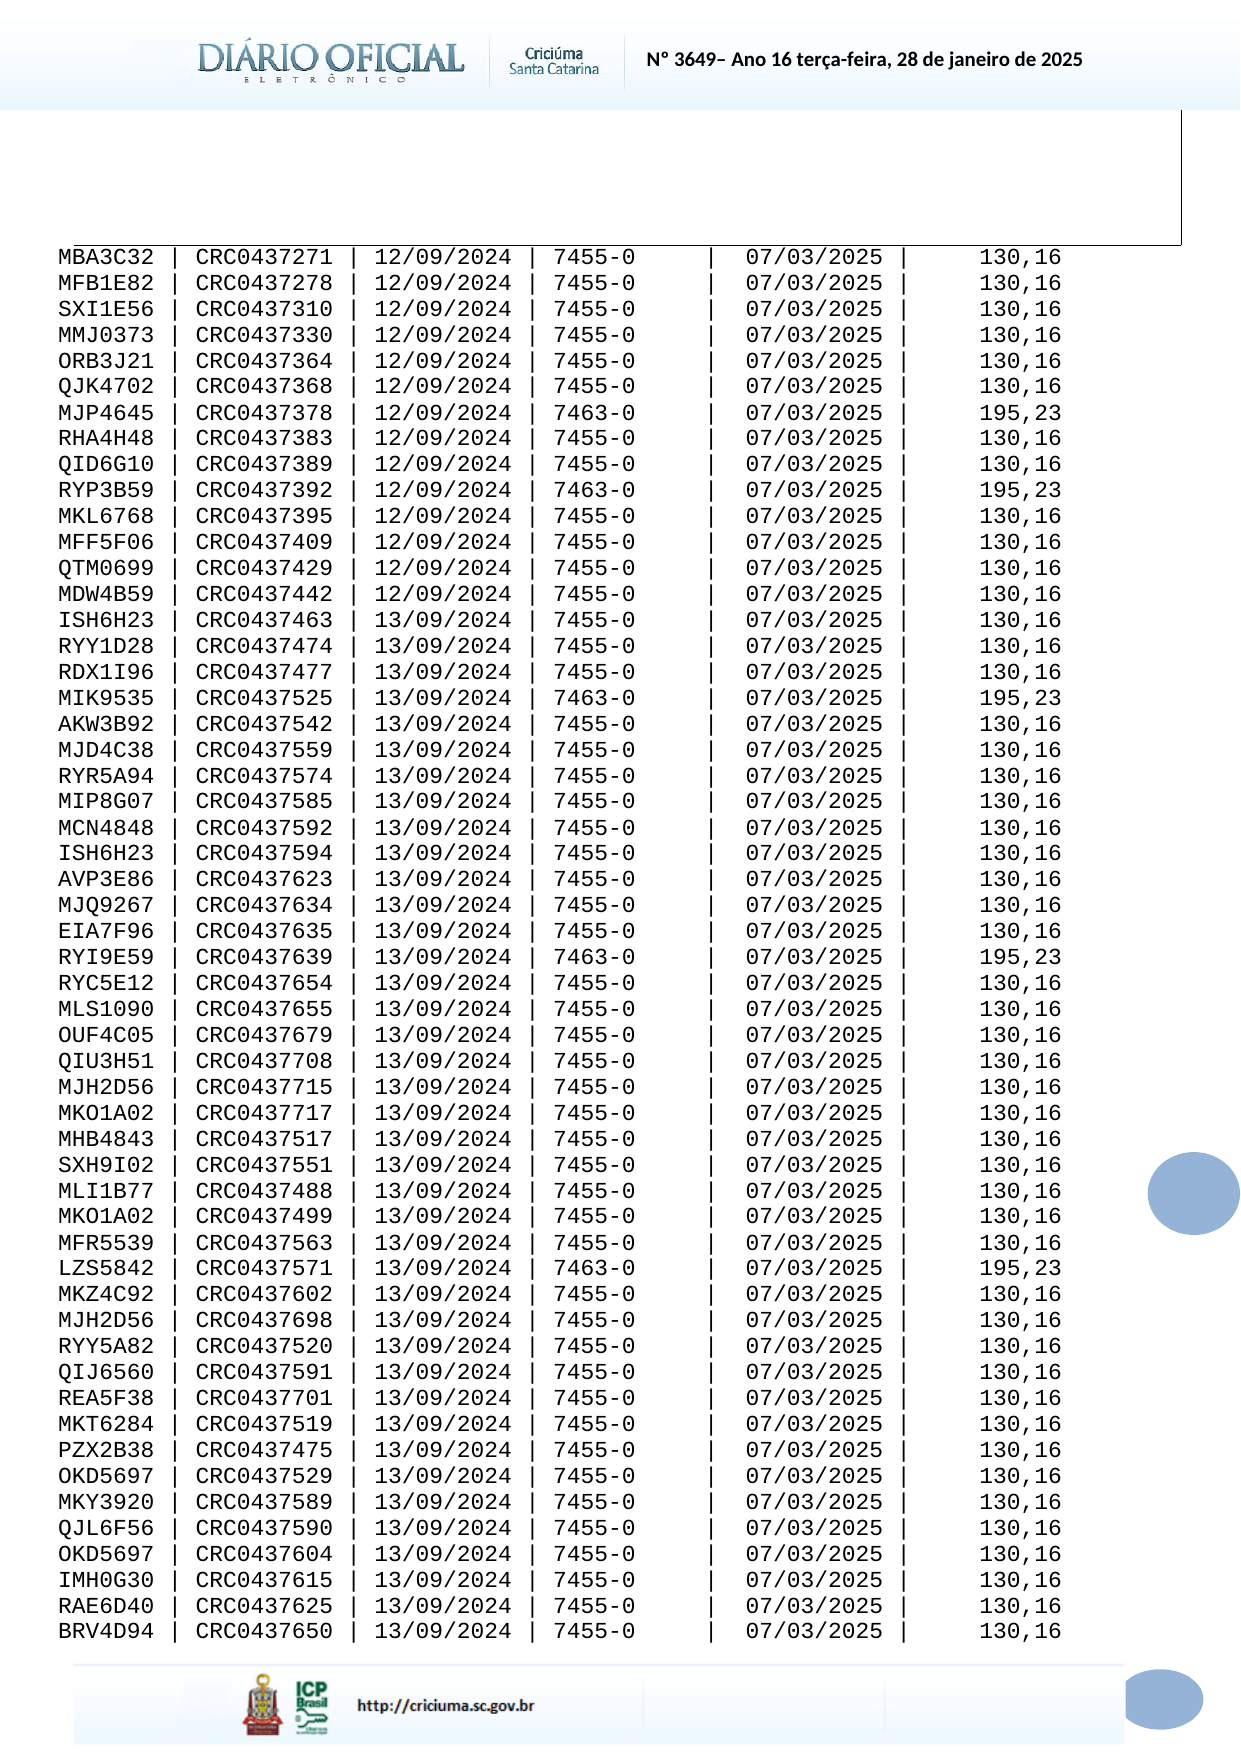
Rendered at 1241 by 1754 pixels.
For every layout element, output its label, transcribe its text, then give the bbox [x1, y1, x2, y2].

text OUF4C05 | CRC0437679 | 13/09/2024 | 7455-0 | 07/03/2025 | 130,16 [44, 1023, 1181, 1049]
text QIU3H51 | CRC0437708 | 13/09/2024 | 7455-0 | 07/03/2025 | 130,16 [44, 1049, 1181, 1075]
text RYR5A94 | CRC0437574 | 13/09/2024 | 7455-0 | 07/03/2025 | 130,16 [44, 764, 1181, 790]
text IMH0G30 | CRC0437615 | 13/09/2024 | 7455-0 | 07/03/2025 | 130,16 [44, 1568, 1181, 1594]
text RYY1D28 | CRC0437474 | 13/09/2024 | 7455-0 | 07/03/2025 | 130,16 [44, 634, 1181, 660]
text BRV4D94 | CRC0437650 | 13/09/2024 | 7455-0 | 07/03/2025 | 130,16 [44, 1620, 1181, 1646]
text MJQ9267 | CRC0437634 | 13/09/2024 | 7455-0 | 07/03/2025 | 130,16 [44, 894, 1181, 919]
text MIP8G07 | CRC0437585 | 13/09/2024 | 7455-0 | 07/03/2025 | 130,16 [44, 790, 1181, 816]
text MFF5F06 | CRC0437409 | 12/09/2024 | 7455-0 | 07/03/2025 | 130,16 [44, 531, 1181, 556]
text MCN4848 | CRC0437592 | 13/09/2024 | 7455-0 | 07/03/2025 | 130,16 [44, 816, 1181, 842]
text RYC5E12 | CRC0437654 | 13/09/2024 | 7455-0 | 07/03/2025 | 130,16 [44, 971, 1181, 997]
text RYY5A82 | CRC0437520 | 13/09/2024 | 7455-0 | 07/03/2025 | 130,16 [44, 1334, 1181, 1361]
text MKT6284 | CRC0437519 | 13/09/2024 | 7455-0 | 07/03/2025 | 130,16 [44, 1412, 1181, 1438]
text RHA4H48 | CRC0437383 | 12/09/2024 | 7455-0 | 07/03/2025 | 130,16 [44, 427, 1181, 453]
text EIA7F96 | CRC0437635 | 13/09/2024 | 7455-0 | 07/03/2025 | 130,16 [44, 919, 1181, 946]
text MHB4843 | CRC0437517 | 13/09/2024 | 7455-0 | 07/03/2025 | 130,16 [44, 1127, 1181, 1153]
text ISH6H23 | CRC0437463 | 13/09/2024 | 7455-0 | 07/03/2025 | 130,16 [44, 608, 1181, 634]
text MMJ0373 | CRC0437330 | 12/09/2024 | 7455-0 | 07/03/2025 | 130,16 [44, 323, 1181, 349]
text RYP3B59 | CRC0437392 | 12/09/2024 | 7463-0 | 07/03/2025 | 195,23 [44, 479, 1181, 504]
text MJH2D56 | CRC0437698 | 13/09/2024 | 7455-0 | 07/03/2025 | 130,16 [44, 1309, 1181, 1334]
text PZX2B38 | CRC0437475 | 13/09/2024 | 7455-0 | 07/03/2025 | 130,16 [44, 1438, 1181, 1464]
text OKD5697 | CRC0437529 | 13/09/2024 | 7455-0 | 07/03/2025 | 130,16 [44, 1464, 1181, 1490]
text MJP4645 | CRC0437378 | 12/09/2024 | 7463-0 | 07/03/2025 | 195,23 [44, 401, 1181, 427]
text SXI1E56 | CRC0437310 | 12/09/2024 | 7455-0 | 07/03/2025 | 130,16 [44, 297, 1181, 323]
text ISH6H23 | CRC0437594 | 13/09/2024 | 7455-0 | 07/03/2025 | 130,16 [44, 842, 1181, 868]
text RYI9E59 | CRC0437639 | 13/09/2024 | 7463-0 | 07/03/2025 | 195,23 [44, 946, 1181, 971]
text MLI1B77 | CRC0437488 | 13/09/2024 | 7455-0 | 07/03/2025 | 130,16 [44, 1179, 1150, 1205]
text MKZ4C92 | CRC0437602 | 13/09/2024 | 7455-0 | 07/03/2025 | 130,16 [44, 1283, 1181, 1309]
text AVP3E86 | CRC0437623 | 13/09/2024 | 7455-0 | 07/03/2025 | 130,16 [44, 868, 1181, 894]
text QJL6F56 | CRC0437590 | 13/09/2024 | 7455-0 | 07/03/2025 | 130,16 [44, 1516, 1181, 1542]
text MKO1A02 | CRC0437717 | 13/09/2024 | 7455-0 | 07/03/2025 | 130,16 [44, 1101, 1181, 1127]
text MDW4B59 | CRC0437442 | 12/09/2024 | 7455-0 | 07/03/2025 | 130,16 [44, 582, 1181, 608]
text MLS1090 | CRC0437655 | 13/09/2024 | 7455-0 | 07/03/2025 | 130,16 [44, 997, 1181, 1023]
text MJD4C38 | CRC0437559 | 13/09/2024 | 7455-0 | 07/03/2025 | 130,16 [44, 738, 1181, 764]
text ORB3J21 | CRC0437364 | 12/09/2024 | 7455-0 | 07/03/2025 | 130,16 [44, 349, 1181, 375]
text RDX1I96 | CRC0437477 | 13/09/2024 | 7455-0 | 07/03/2025 | 130,16 [44, 660, 1181, 686]
text QIJ6560 | CRC0437591 | 13/09/2024 | 7455-0 | 07/03/2025 | 130,16 [44, 1361, 1181, 1386]
text LZS5842 | CRC0437571 | 13/09/2024 | 7463-0 | 07/03/2025 | 195,23 [44, 1257, 1181, 1283]
text MBA3C32 | CRC0437271 | 12/09/2024 | 7455-0 | 07/03/2025 | 130,16 [44, 245, 1181, 271]
text MKL6768 | CRC0437395 | 12/09/2024 | 7455-0 | 07/03/2025 | 130,16 [44, 504, 1181, 531]
text QTM0699 | CRC0437429 | 12/09/2024 | 7455-0 | 07/03/2025 | 130,16 [44, 556, 1181, 582]
text QJK4702 | CRC0437368 | 12/09/2024 | 7455-0 | 07/03/2025 | 130,16 [44, 375, 1181, 401]
text MFR5539 | CRC0437563 | 13/09/2024 | 7455-0 | 07/03/2025 | 130,16 [44, 1231, 1181, 1257]
text MIK9535 | CRC0437525 | 13/09/2024 | 7463-0 | 07/03/2025 | 195,23 [44, 686, 1181, 712]
text REA5F38 | CRC0437701 | 13/09/2024 | 7455-0 | 07/03/2025 | 130,16 [44, 1386, 1181, 1412]
text MKO1A02 | CRC0437499 | 13/09/2024 | 7455-0 | 07/03/2025 | 130,16 [44, 1205, 1171, 1231]
text RAE6D40 | CRC0437625 | 13/09/2024 | 7455-0 | 07/03/2025 | 130,16 [44, 1594, 1181, 1620]
text MFB1E82 | CRC0437278 | 12/09/2024 | 7455-0 | 07/03/2025 | 130,16 [44, 271, 1181, 297]
text OKD5697 | CRC0437604 | 13/09/2024 | 7455-0 | 07/03/2025 | 130,16 [44, 1542, 1181, 1568]
text AKW3B92 | CRC0437542 | 13/09/2024 | 7455-0 | 07/03/2025 | 130,16 [44, 712, 1181, 738]
text QID6G10 | CRC0437389 | 12/09/2024 | 7455-0 | 07/03/2025 | 130,16 [44, 453, 1181, 479]
text SXH9I02 | CRC0437551 | 13/09/2024 | 7455-0 | 07/03/2025 | 130,16 [44, 1153, 1180, 1179]
text MKY3920 | CRC0437589 | 13/09/2024 | 7455-0 | 07/03/2025 | 130,16 [44, 1490, 1181, 1516]
text MJH2D56 | CRC0437715 | 13/09/2024 | 7455-0 | 07/03/2025 | 130,16 [44, 1075, 1181, 1101]
